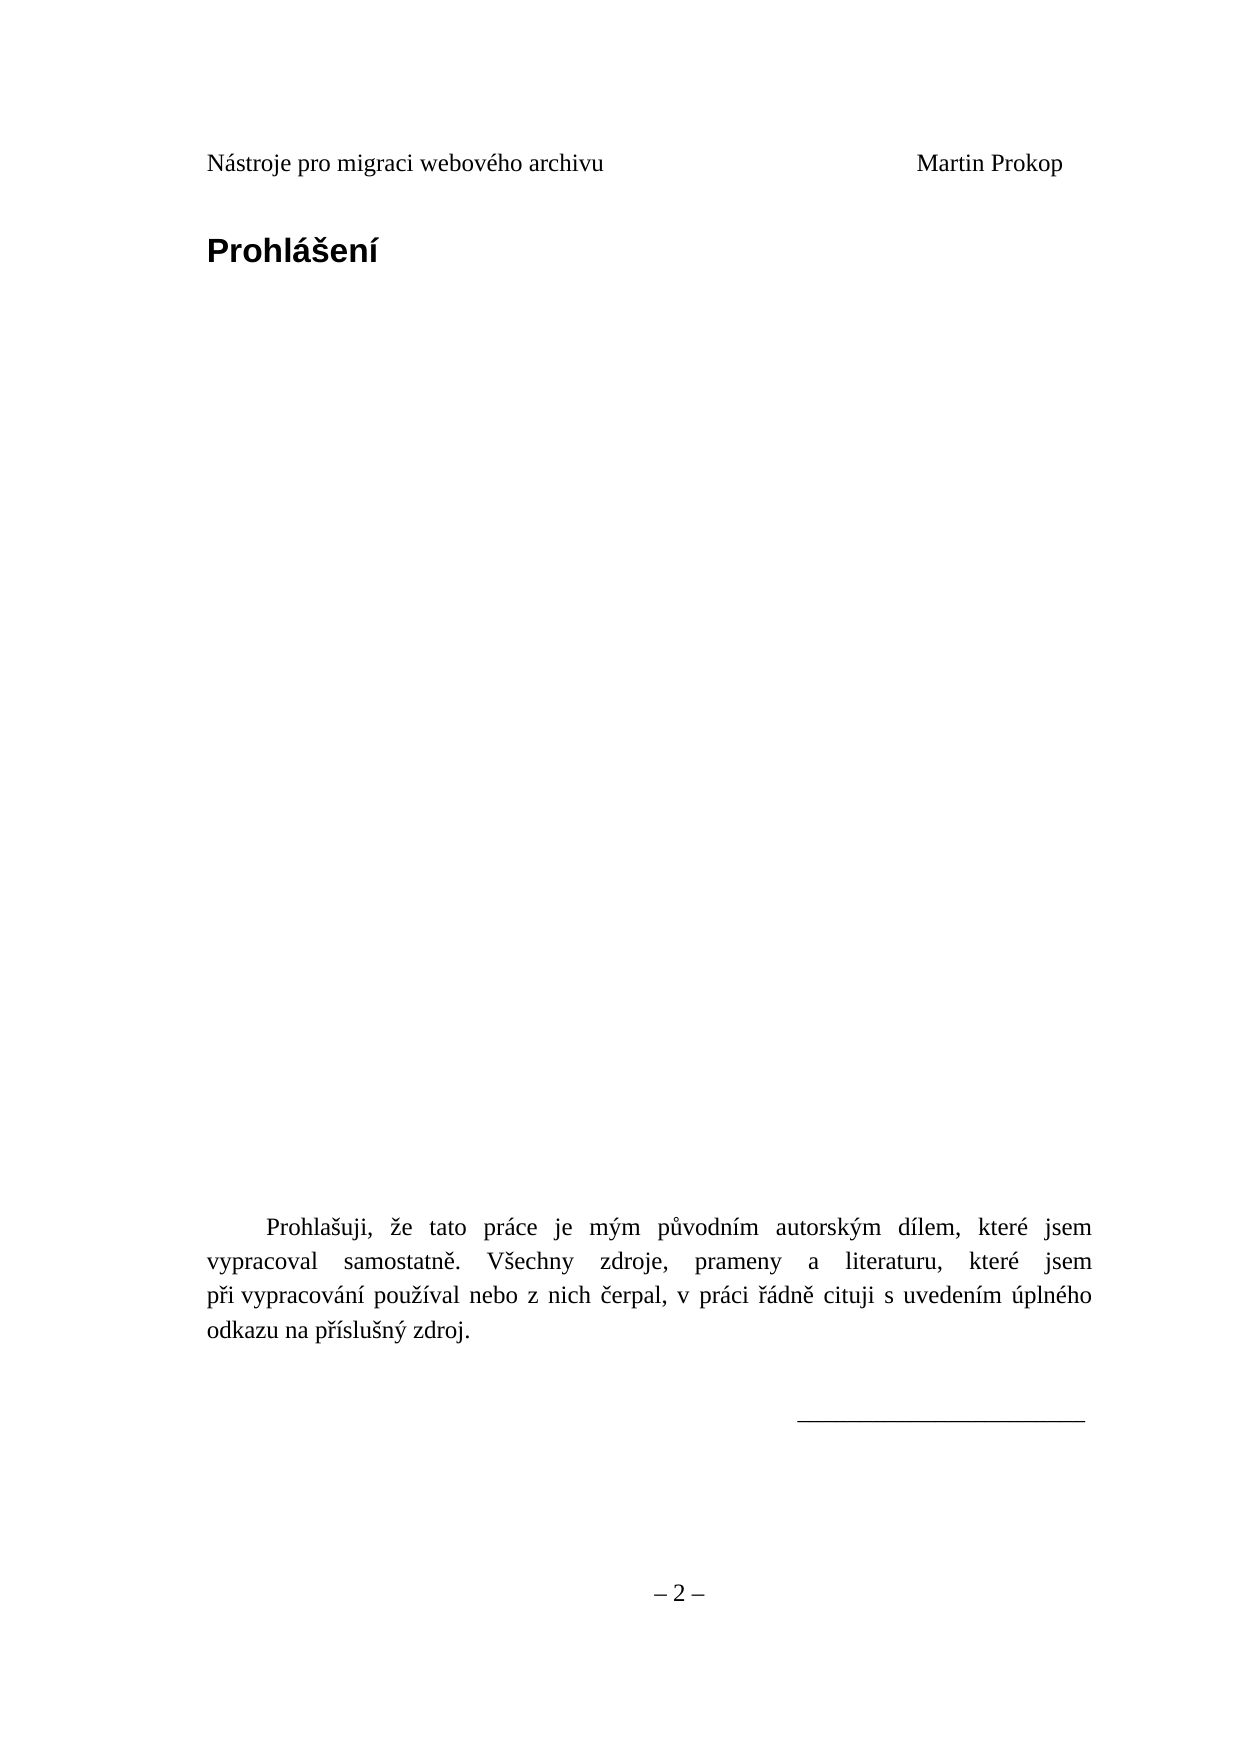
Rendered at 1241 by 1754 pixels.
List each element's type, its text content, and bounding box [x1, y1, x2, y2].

text Prohlašuji, že tato práce je mým původním autorským dílem, které jsem vypracoval samostatně. Všechny zdroje, prameny a literaturu, které jsem při vypracování používal nebo z nich čerpal, v práci řádně cituji s uvedením úplného odkazu na příslušný zdroj. [207, 1212, 1093, 1344]
subtitle Prohlášení [207, 231, 1093, 269]
text _______________________ [207, 1396, 1093, 1424]
